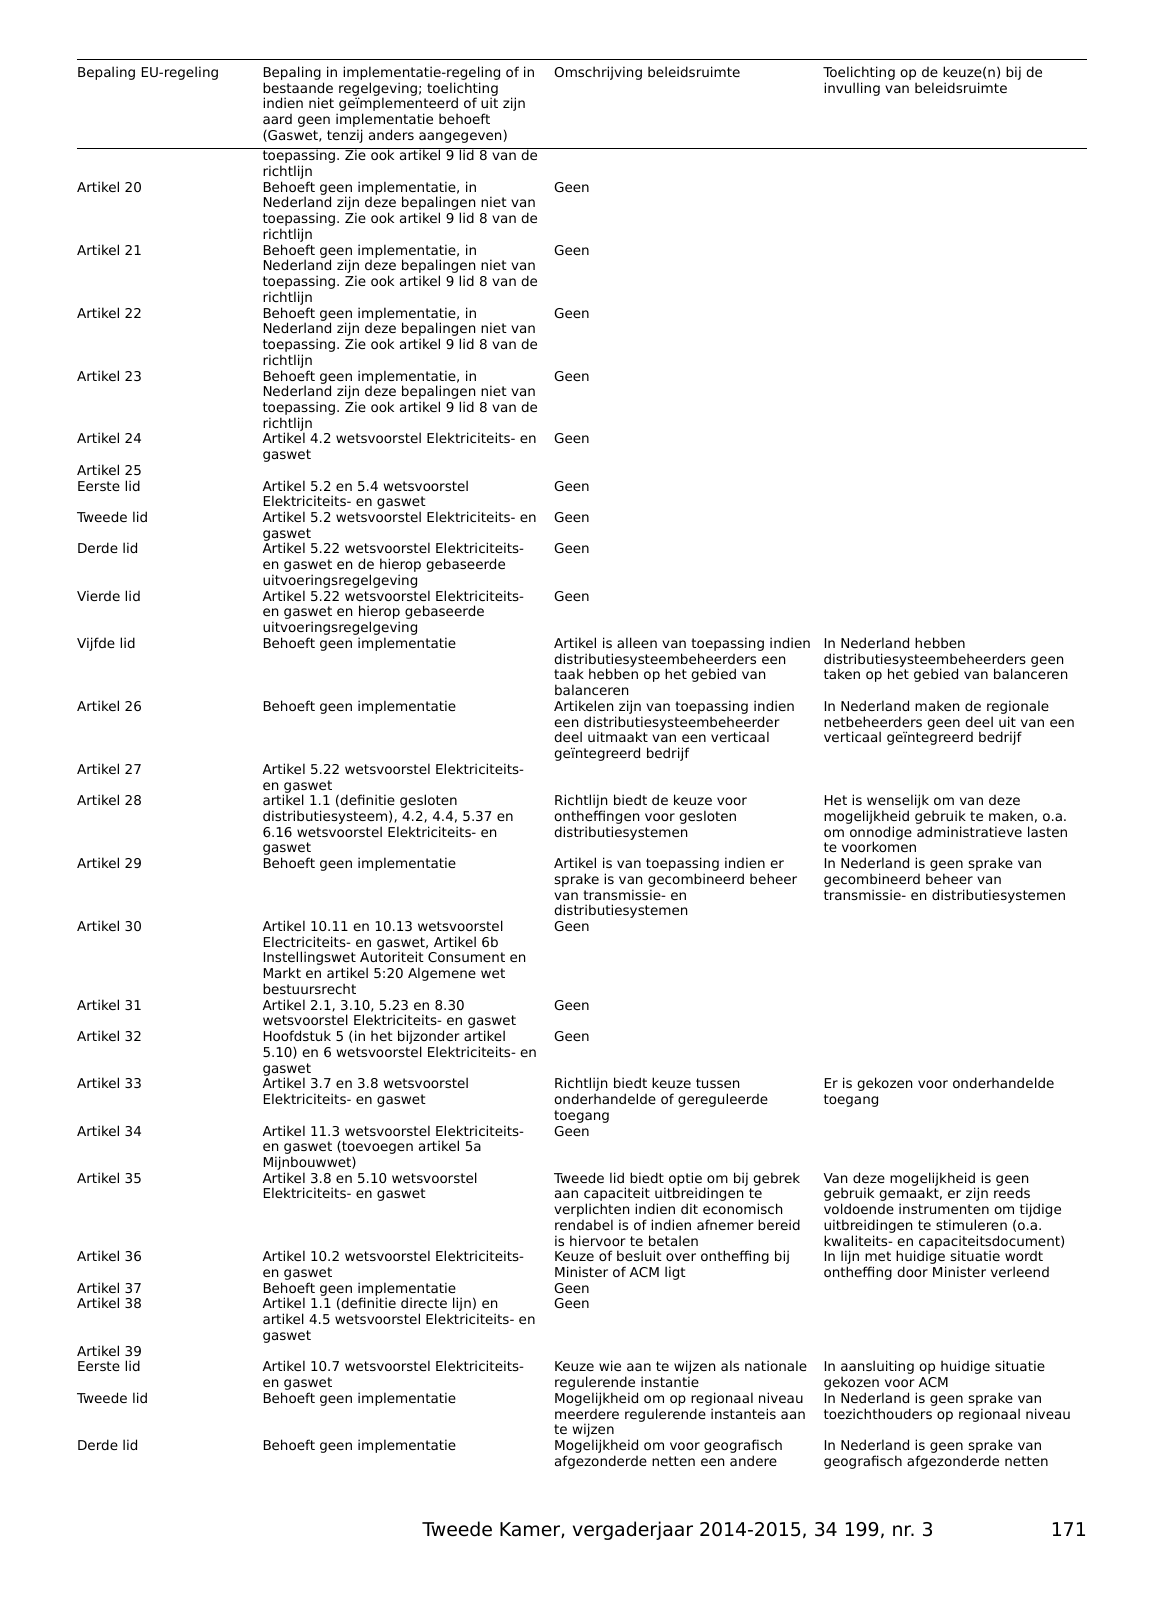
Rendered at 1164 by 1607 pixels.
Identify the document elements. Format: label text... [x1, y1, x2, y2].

table_cell Behoeft geen implementatie, in Nederland zijn deze bepalingen niet van toepassing. Zie ook artikel 9 lid 8 van de richtlijn [256, 180, 548, 242]
table_cell [256, 1344, 548, 1359]
table_cell In aansluiting op huidige situatie gekozen voor ACM [817, 1359, 1087, 1391]
table_cell Geen [548, 589, 817, 636]
table_cell Artikel 11.3 wetsvoorstel Elektriciteits- en gaswet (toevoegen artikel 5a Mijnbouwwet) [256, 1123, 548, 1171]
table_cell Artikel is alleen van toepassing indien distributiesysteembeheerders een taak hebben op het gebied van balanceren [548, 636, 817, 699]
table_cell In Nederland is geen sprake van geografisch afgezonderde netten [817, 1438, 1087, 1469]
table_cell Hoofdstuk 5 (in het bijzonder artikel 5.10) en 6 wetsvoorstel Elektriciteits- en gaswet [256, 1029, 548, 1076]
table_cell [817, 243, 1087, 305]
table_cell [817, 431, 1087, 463]
table_cell [817, 919, 1087, 997]
table_cell [817, 463, 1087, 478]
table_cell Behoeft geen implementatie, in Nederland zijn deze bepalingen niet van toepassing. Zie ook artikel 9 lid 8 van de richtlijn [256, 305, 548, 368]
table_cell [817, 1296, 1087, 1343]
table_cell Het is wenselijk om van deze mogelijkheid gebruik te maken, o.a. om onnodige administratieve lasten te voorkomen [817, 793, 1087, 856]
table_cell Vierde lid [77, 589, 256, 636]
table_cell Tweede lid [77, 510, 256, 541]
table_header Bepaling in implementatie-regeling of in bestaande regelgeving; toelichting indien niet geïmplementeerd of uit zijn aard geen implementatie behoeft (Gaswet, tenzij anders aangegeven) [256, 60, 548, 148]
table_cell Geen [548, 1296, 817, 1343]
table_cell Eerste lid [77, 1359, 256, 1391]
table_cell Artikel 38 [77, 1296, 256, 1343]
table_cell Artikel 5.22 wetsvoorstel Elektriciteits- en gaswet en hierop gebaseerde uitvoeringsregelgeving [256, 589, 548, 636]
table_header Bepaling EU-regeling [77, 60, 256, 148]
table_cell Richtlijn biedt de keuze voor ontheffingen voor gesloten distributiesystemen [548, 793, 817, 856]
table_cell Derde lid [77, 1438, 256, 1469]
table_cell [817, 541, 1087, 588]
table_cell Artikel is van toepassing indien er sprake is van gecombineerd beheer van transmissie- en distributiesystemen [548, 856, 817, 919]
table_header Omschrijving beleidsruimte [548, 60, 817, 148]
table_cell In Nederland maken de regionale netbeheerders geen deel uit van een verticaal geïntegreerd bedrijf [817, 699, 1087, 762]
table_cell Richtlijn biedt keuze tussen onderhandelde of gereguleerde toegang [548, 1076, 817, 1123]
table_cell Geen [548, 243, 817, 305]
table_cell [817, 510, 1087, 541]
table_cell In Nederland is geen sprake van toezichthouders op regionaal niveau [817, 1391, 1087, 1438]
table_cell Geen [548, 431, 817, 463]
table_cell Behoeft geen implementatie [256, 1281, 548, 1296]
table_cell Behoeft geen implementatie [256, 699, 548, 762]
table_cell Keuze of besluit over ontheffing bij Minister of ACM ligt [548, 1249, 817, 1281]
table_cell Artikel 30 [77, 919, 256, 997]
table_cell Artikel 26 [77, 699, 256, 762]
table_cell [817, 589, 1087, 636]
table_cell Behoeft geen implementatie [256, 1438, 548, 1469]
table_cell [817, 1281, 1087, 1296]
table_cell [817, 479, 1087, 510]
table_cell Geen [548, 998, 817, 1029]
table_cell In lijn met huidige situatie wordt ontheffing door Minister verleend [817, 1249, 1087, 1281]
table_cell Behoeft geen implementatie [256, 856, 548, 919]
table_cell Geen [548, 1123, 817, 1171]
table_cell Artikel 24 [77, 431, 256, 463]
table_cell Derde lid [77, 541, 256, 588]
table_cell Artikel 32 [77, 1029, 256, 1076]
table_cell Artikel 33 [77, 1076, 256, 1123]
table_cell Behoeft geen implementatie, in Nederland zijn deze bepalingen niet van toepassing. Zie ook artikel 9 lid 8 van de richtlijn [256, 368, 548, 431]
table_cell Artikel 29 [77, 856, 256, 919]
table_cell Artikel 22 [77, 305, 256, 368]
table_cell [548, 463, 817, 478]
table_cell Artikel 23 [77, 368, 256, 431]
table_header Toelichting op de keuze(n) bij de invulling van beleidsruimte [817, 60, 1087, 148]
table_cell Artikel 28 [77, 793, 256, 856]
table_cell Artikel 4.2 wetsvoorstel Elektriciteits- en gaswet [256, 431, 548, 463]
table_cell [817, 762, 1087, 793]
table_cell Geen [548, 305, 817, 368]
table_cell [548, 762, 817, 793]
table_cell Artikel 3.8 en 5.10 wetsvoorstel Elektriciteits- en gaswet [256, 1171, 548, 1249]
table_cell Artikel 5.2 wetsvoorstel Elektriciteits- en gaswet [256, 510, 548, 541]
table_cell Artikel 10.11 en 10.13 wetsvoorstel Electriciteits- en gaswet, Artikel 6b Instellingswet Autoriteit Consument en Markt en artikel 5:20 Algemene wet bestuursrecht [256, 919, 548, 997]
table_cell Geen [548, 510, 817, 541]
table_cell Er is gekozen voor onderhandelde toegang [817, 1076, 1087, 1123]
table_cell Behoeft geen implementatie, in Nederland zijn deze bepalingen niet van toepassing. Zie ook artikel 9 lid 8 van de richtlijn [256, 243, 548, 305]
table_cell Artikel 2.1, 3.10, 5.23 en 8.30 wetsvoorstel Elektriciteits- en gaswet [256, 998, 548, 1029]
table_cell Geen [548, 479, 817, 510]
table_cell Artikel 20 [77, 180, 256, 242]
table_cell Behoeft geen implementatie [256, 1391, 548, 1438]
table_cell Artikel 31 [77, 998, 256, 1029]
table_cell [817, 149, 1087, 179]
table_cell Artikel 34 [77, 1123, 256, 1171]
table_cell [817, 998, 1087, 1029]
table_cell Artikel 27 [77, 762, 256, 793]
table_cell artikel 1.1 (definitie gesloten distributiesysteem), 4.2, 4.4, 5.37 en 6.16 wetsvoorstel Elektriciteits- en gaswet [256, 793, 548, 856]
table_cell Geen [548, 368, 817, 431]
table_cell Geen [548, 919, 817, 997]
table_cell Behoeft geen implementatie [256, 636, 548, 699]
table_cell [548, 149, 817, 179]
table_cell Keuze wie aan te wijzen als nationale regulerende instantie [548, 1359, 817, 1391]
table_cell Geen [548, 541, 817, 588]
table_cell Artikel 39 [77, 1344, 256, 1359]
table_cell Artikel 3.7 en 3.8 wetsvoorstel Elektriciteits- en gaswet [256, 1076, 548, 1123]
table_cell [817, 305, 1087, 368]
table_cell Artikel 5.22 wetsvoorstel Elektriciteits- en gaswet en de hierop gebaseerde uitvoeringsregelgeving [256, 541, 548, 588]
table_cell Artikel 10.2 wetsvoorstel Elektriciteits- en gaswet [256, 1249, 548, 1281]
table_cell Artikel 10.7 wetsvoorstel Elektriciteits- en gaswet [256, 1359, 548, 1391]
table_cell [817, 1344, 1087, 1359]
table_cell Artikelen zijn van toepassing indien een distributiesysteembeheerder deel uitmaakt van een verticaal geïntegreerd bedrijf [548, 699, 817, 762]
table_cell [817, 180, 1087, 242]
table_cell Artikel 25 [77, 463, 256, 478]
table_cell [548, 1344, 817, 1359]
table_cell [77, 149, 256, 179]
table_cell Eerste lid [77, 479, 256, 510]
table_cell Artikel 5.2 en 5.4 wetsvoorstel Elektriciteits- en gaswet [256, 479, 548, 510]
table_cell toepassing. Zie ook artikel 9 lid 8 van de richtlijn [256, 149, 548, 179]
table_cell Artikel 36 [77, 1249, 256, 1281]
table_cell Artikel 21 [77, 243, 256, 305]
table_cell Tweede lid [77, 1391, 256, 1438]
table_cell Mogelijkheid om op regionaal niveau meerdere regulerende instanteis aan te wijzen [548, 1391, 817, 1438]
table_cell In Nederland hebben distributiesysteembeheerders geen taken op het gebied van balanceren [817, 636, 1087, 699]
table_cell Geen [548, 1029, 817, 1076]
table_cell Artikel 37 [77, 1281, 256, 1296]
table_cell Artikel 1.1 (definitie directe lijn) en artikel 4.5 wetsvoorstel Elektriciteits- en gaswet [256, 1296, 548, 1343]
table_cell Tweede lid biedt optie om bij gebrek aan capaciteit uitbreidingen te verplichten indien dit economisch rendabel is of indien afnemer bereid is hiervoor te betalen [548, 1171, 817, 1249]
table_cell [256, 463, 548, 478]
table_cell Artikel 5.22 wetsvoorstel Elektriciteits- en gaswet [256, 762, 548, 793]
table_cell [817, 1029, 1087, 1076]
table_cell Mogelijkheid om voor geografisch afgezonderde netten een andere [548, 1438, 817, 1469]
table_cell Geen [548, 1281, 817, 1296]
table_cell [817, 1123, 1087, 1171]
table_cell Artikel 35 [77, 1171, 256, 1249]
table_cell Geen [548, 180, 817, 242]
table_cell In Nederland is geen sprake van gecombineerd beheer van transmissie- en distributiesystemen [817, 856, 1087, 919]
table_cell [817, 368, 1087, 431]
table_cell Van deze mogelijkheid is geen gebruik gemaakt, er zijn reeds voldoende instrumenten om tijdige uitbreidingen te stimuleren (o.a. kwaliteits- en capaciteitsdocument) [817, 1171, 1087, 1249]
table_cell Vijfde lid [77, 636, 256, 699]
